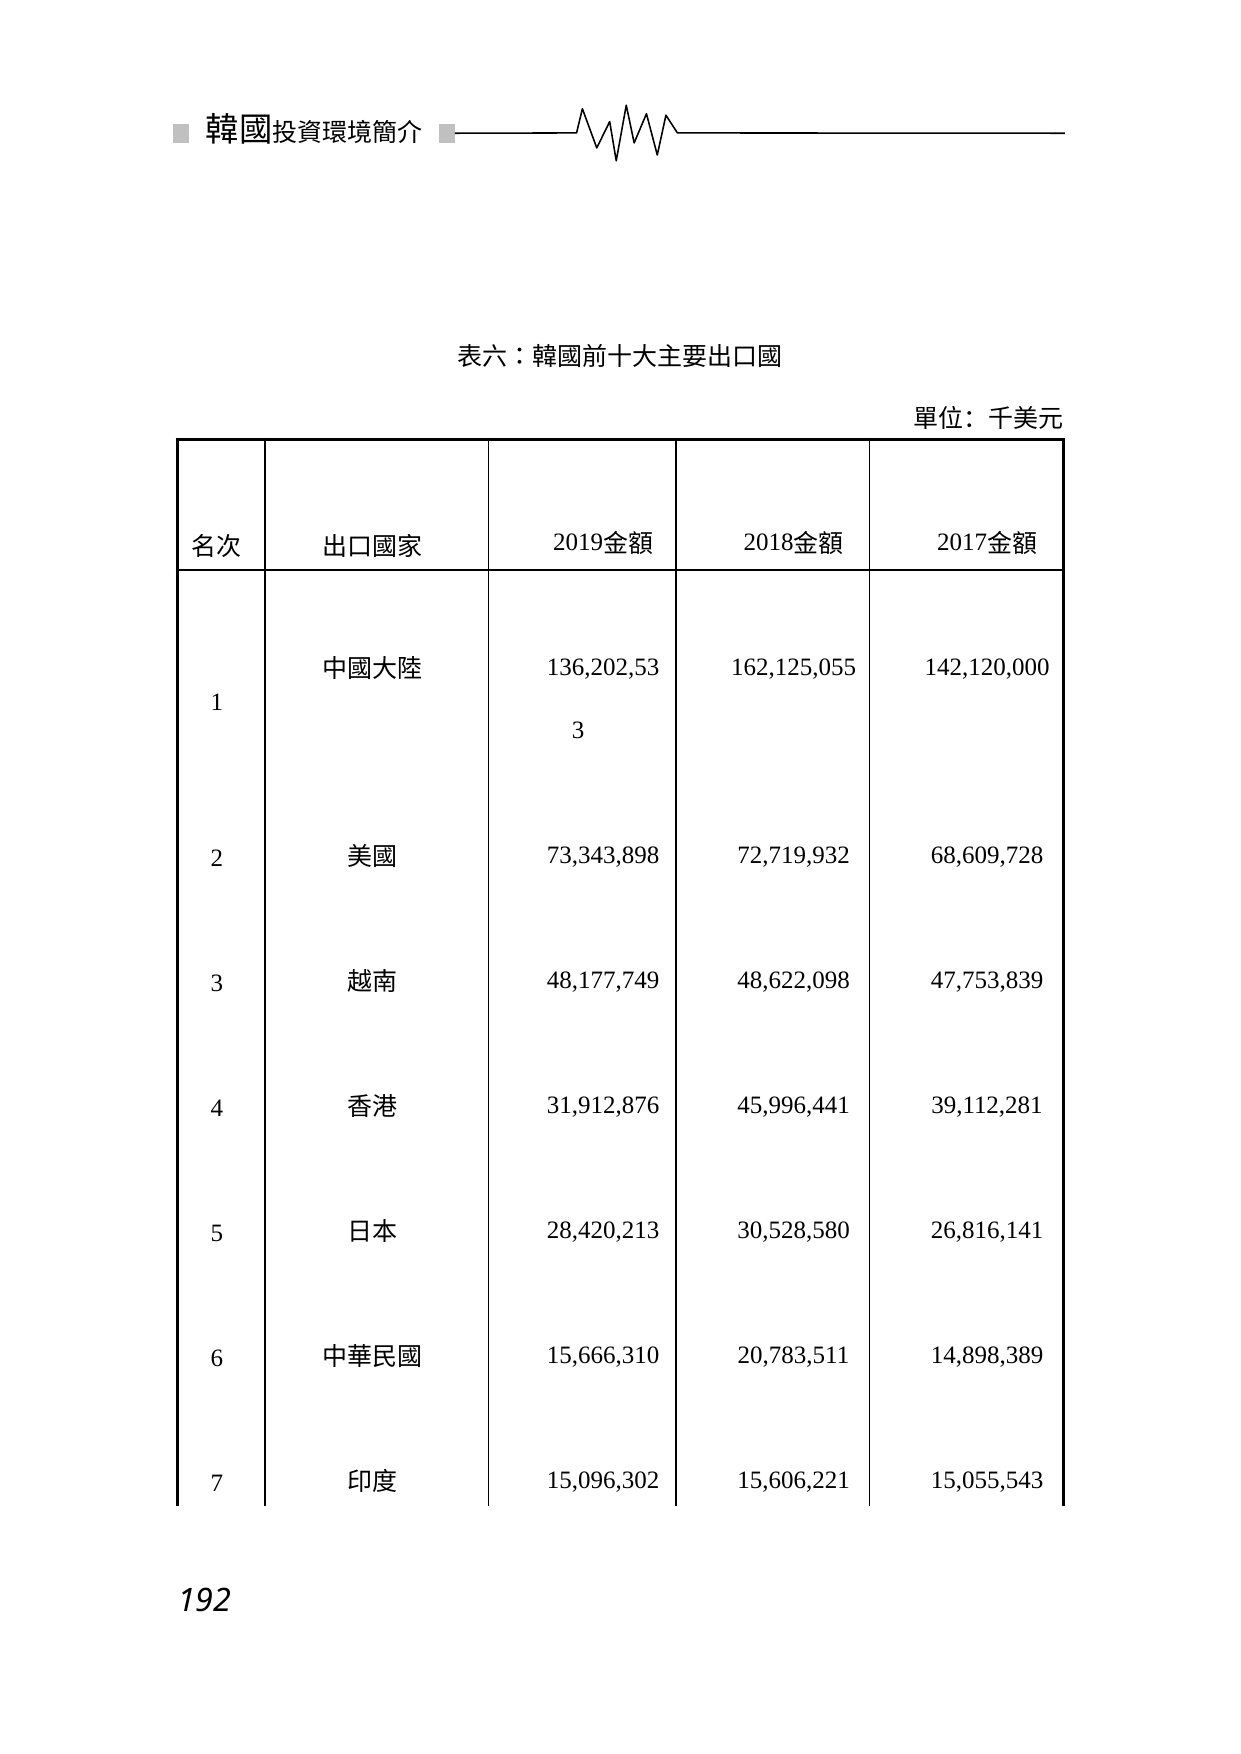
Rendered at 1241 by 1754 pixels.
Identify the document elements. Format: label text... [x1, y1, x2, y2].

table_cell 美國 [266, 756, 488, 881]
table_cell 15,096,302 [489, 1381, 675, 1506]
table_cell 中華民國 [266, 1256, 488, 1381]
table_cell 中國大陸 [266, 571, 488, 756]
table_cell 2 [179, 756, 264, 881]
table_cell 1 [179, 571, 264, 756]
table_header 名次 [179, 441, 264, 569]
table_cell 48,177,749 [489, 881, 675, 1006]
table_cell 47,753,839 [870, 881, 1062, 1006]
text 表六：韓國前十大主要出口國 [177, 313, 1063, 375]
table_cell 7 [179, 1381, 264, 1506]
table_cell 香港 [266, 1006, 488, 1131]
table_cell 日本 [266, 1131, 488, 1256]
table_cell 31,912,876 [489, 1006, 675, 1131]
table_cell 142,120,000 [870, 571, 1062, 756]
table_cell 48,622,098 [677, 881, 869, 1006]
table_cell 68,609,728 [870, 756, 1062, 881]
table_cell 越南 [266, 881, 488, 1006]
table_cell 136,202,533 [489, 571, 675, 756]
table_cell 14,898,389 [870, 1256, 1062, 1381]
table_cell 15,666,310 [489, 1256, 675, 1381]
table_cell 28,420,213 [489, 1131, 675, 1256]
table_cell 6 [179, 1256, 264, 1381]
table_cell 73,343,898 [489, 756, 675, 881]
table_cell 15,055,543 [870, 1381, 1062, 1506]
table_cell 39,112,281 [870, 1006, 1062, 1131]
table_cell 72,719,932 [677, 756, 869, 881]
table_cell 4 [179, 1006, 264, 1131]
table_header 2018金額 [677, 441, 869, 569]
table_cell 5 [179, 1131, 264, 1256]
table_cell 30,528,580 [677, 1131, 869, 1256]
table_cell 15,606,221 [677, 1381, 869, 1506]
table_cell 26,816,141 [870, 1131, 1062, 1256]
table_header 2017金額 [870, 441, 1062, 569]
table_header 出口國家 [266, 441, 488, 569]
table_cell 3 [179, 881, 264, 1006]
table_cell 20,783,511 [677, 1256, 869, 1381]
table_cell 162,125,055 [677, 571, 869, 756]
table_header 2019金額 [489, 441, 675, 569]
text 單位：千美元 [233, 375, 1063, 438]
table_cell 45,996,441 [677, 1006, 869, 1131]
table_cell 印度 [266, 1381, 488, 1506]
